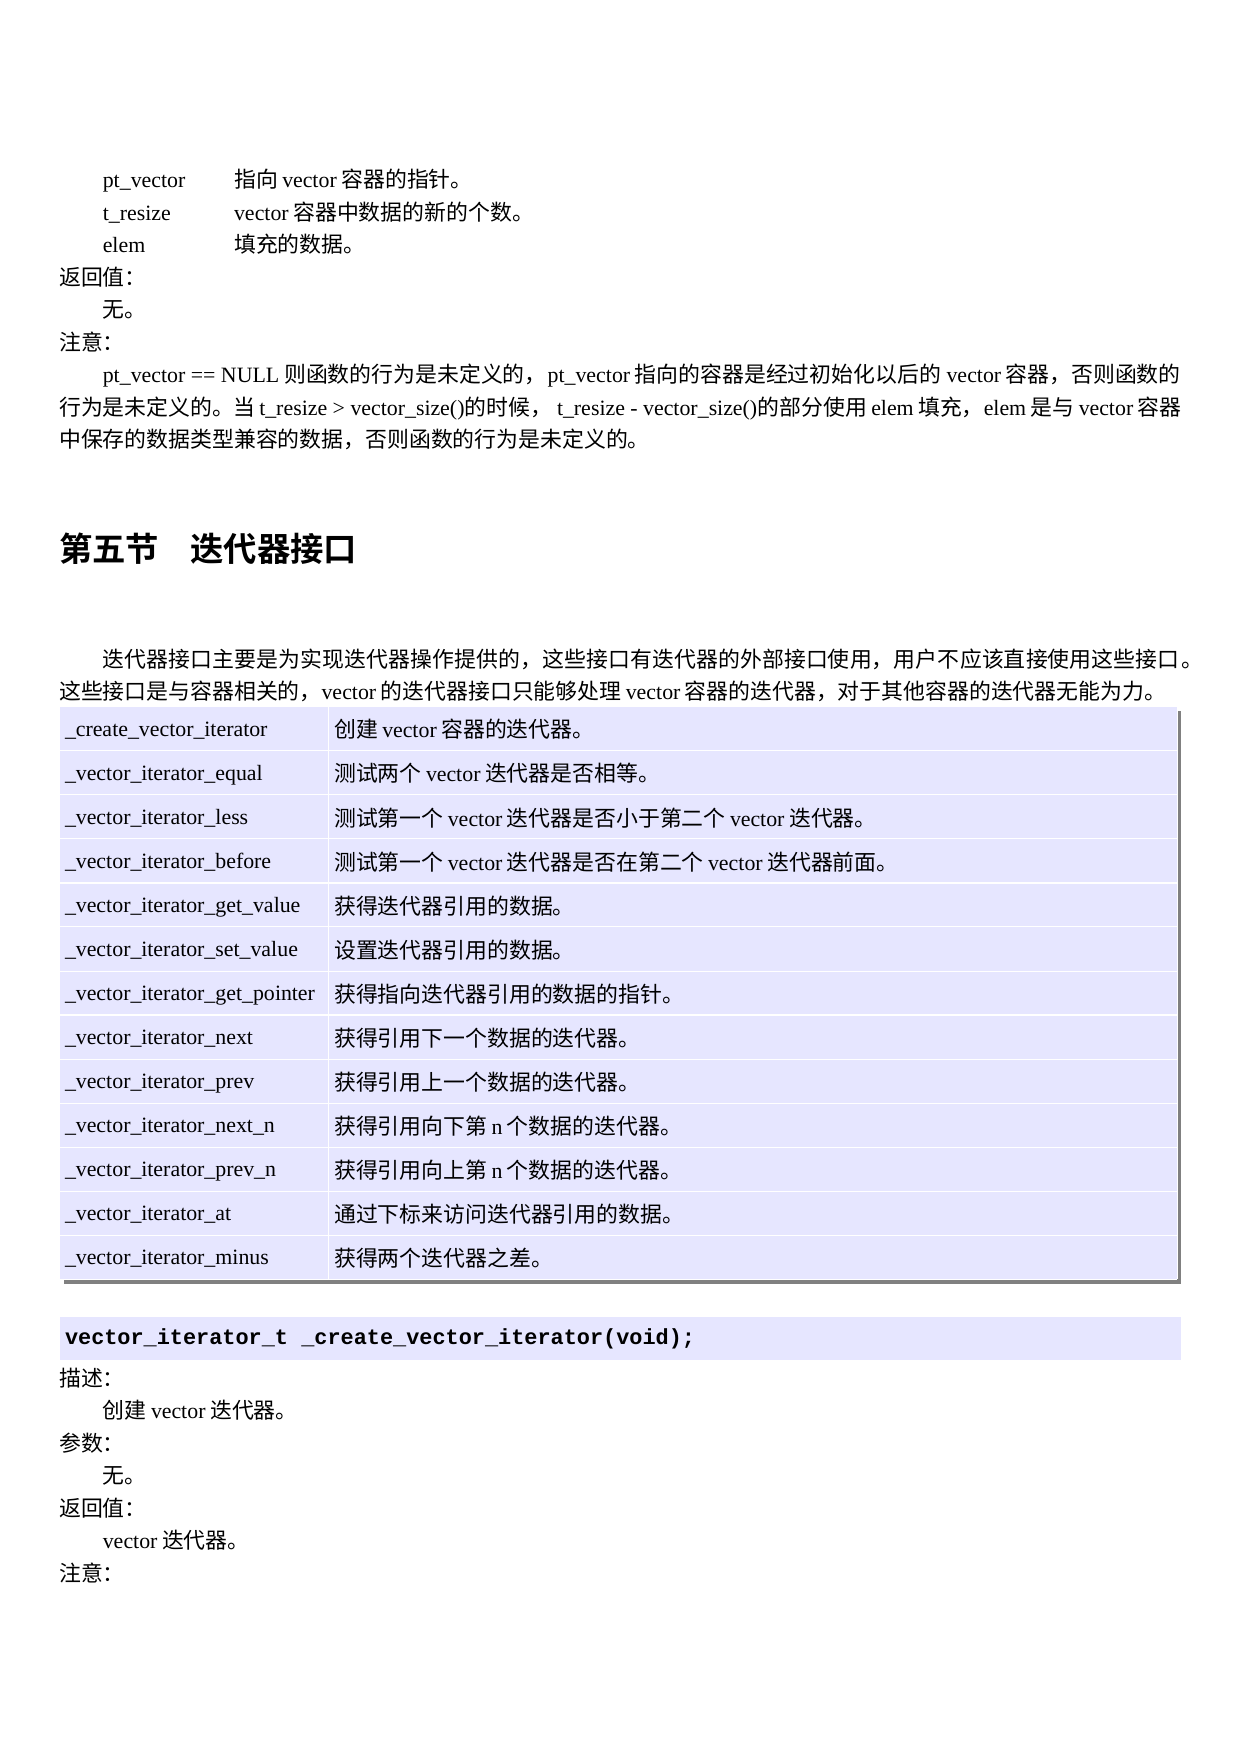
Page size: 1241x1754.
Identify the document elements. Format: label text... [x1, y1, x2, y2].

text 描述： [59, 1361, 1181, 1393]
table_cell 获得两个迭代器之差。 [329, 1236, 1177, 1279]
text 无。 [59, 1458, 1181, 1490]
table_cell 获得指向迭代器引用的数据的指针。 [329, 972, 1177, 1014]
table_cell 获得引用向下第n个数据的迭代器。 [329, 1104, 1177, 1147]
text pt_vector 指向vector容器的指针。 [59, 162, 1181, 194]
table_cell _vector_iterator_prev_n [60, 1148, 328, 1191]
table_cell 测试两个vector迭代器是否相等。 [329, 751, 1177, 794]
text pt_vector == NULL则函数的行为是未定义的，pt_vector指向的容器是经过初始化以后的vector容器，否则函数的行为是未定义的。当t_resize > vector_size()的时候， t_resize - vector_size()的部分使用elem填充，elem是与vector容器中保存的数据类型兼容的数据，否则函数的行为是未定义的。 [59, 357, 1181, 454]
text 参数： [59, 1425, 1181, 1458]
table_cell _vector_iterator_before [60, 839, 328, 882]
text vector迭代器。 [59, 1523, 1181, 1555]
table_cell _vector_iterator_get_pointer [60, 972, 328, 1014]
table_cell 测试第一个vector迭代器是否在第二个vector迭代器前面。 [329, 839, 1177, 882]
text elem 填充的数据。 [59, 227, 1181, 259]
table_cell 获得引用下一个数据的迭代器。 [329, 1016, 1177, 1059]
text 返回值： [59, 259, 1181, 292]
table_cell 设置迭代器引用的数据。 [329, 927, 1177, 971]
table_cell 通过下标来访问迭代器引用的数据。 [329, 1192, 1177, 1235]
text 创建vector迭代器。 [59, 1393, 1181, 1425]
table_cell 获得迭代器引用的数据。 [329, 884, 1177, 926]
table_cell _vector_iterator_next [60, 1016, 328, 1059]
table_header vector_iterator_t _create_vector_iterator(void); [60, 1317, 1181, 1360]
text 返回值： [59, 1490, 1181, 1523]
table_header 创建vector容器的迭代器。 [329, 707, 1177, 750]
text 无。 [59, 292, 1181, 324]
table_cell _vector_iterator_minus [60, 1236, 328, 1279]
text 注意： [59, 324, 1181, 357]
table_cell _vector_iterator_equal [60, 751, 328, 794]
table_cell _vector_iterator_get_value [60, 884, 328, 926]
table_cell _vector_iterator_set_value [60, 927, 328, 971]
table_cell _vector_iterator_at [60, 1192, 328, 1235]
table_cell 测试第一个vector迭代器是否小于第二个vector迭代器。 [329, 795, 1177, 838]
table_cell 获得引用上一个数据的迭代器。 [329, 1060, 1177, 1103]
text 注意： [59, 1555, 1181, 1588]
table_cell _vector_iterator_prev [60, 1060, 328, 1103]
subtitle 迭代器接口 [59, 514, 1181, 579]
table_cell 获得引用向上第n个数据的迭代器。 [329, 1148, 1177, 1191]
table_header _create_vector_iterator [60, 707, 328, 750]
table_cell _vector_iterator_less [60, 795, 328, 838]
text t_resize vector容器中数据的新的个数。 [59, 194, 1181, 227]
text 迭代器接口主要是为实现迭代器操作提供的，这些接口有迭代器的外部接口使用，用户不应该直接使用这些接口。这些接口是与容器相关的，vector的迭代器接口只能够处理vector容器的迭代器，对于其他容器的迭代器无能为力。 [59, 641, 1181, 706]
table_cell _vector_iterator_next_n [60, 1104, 328, 1147]
